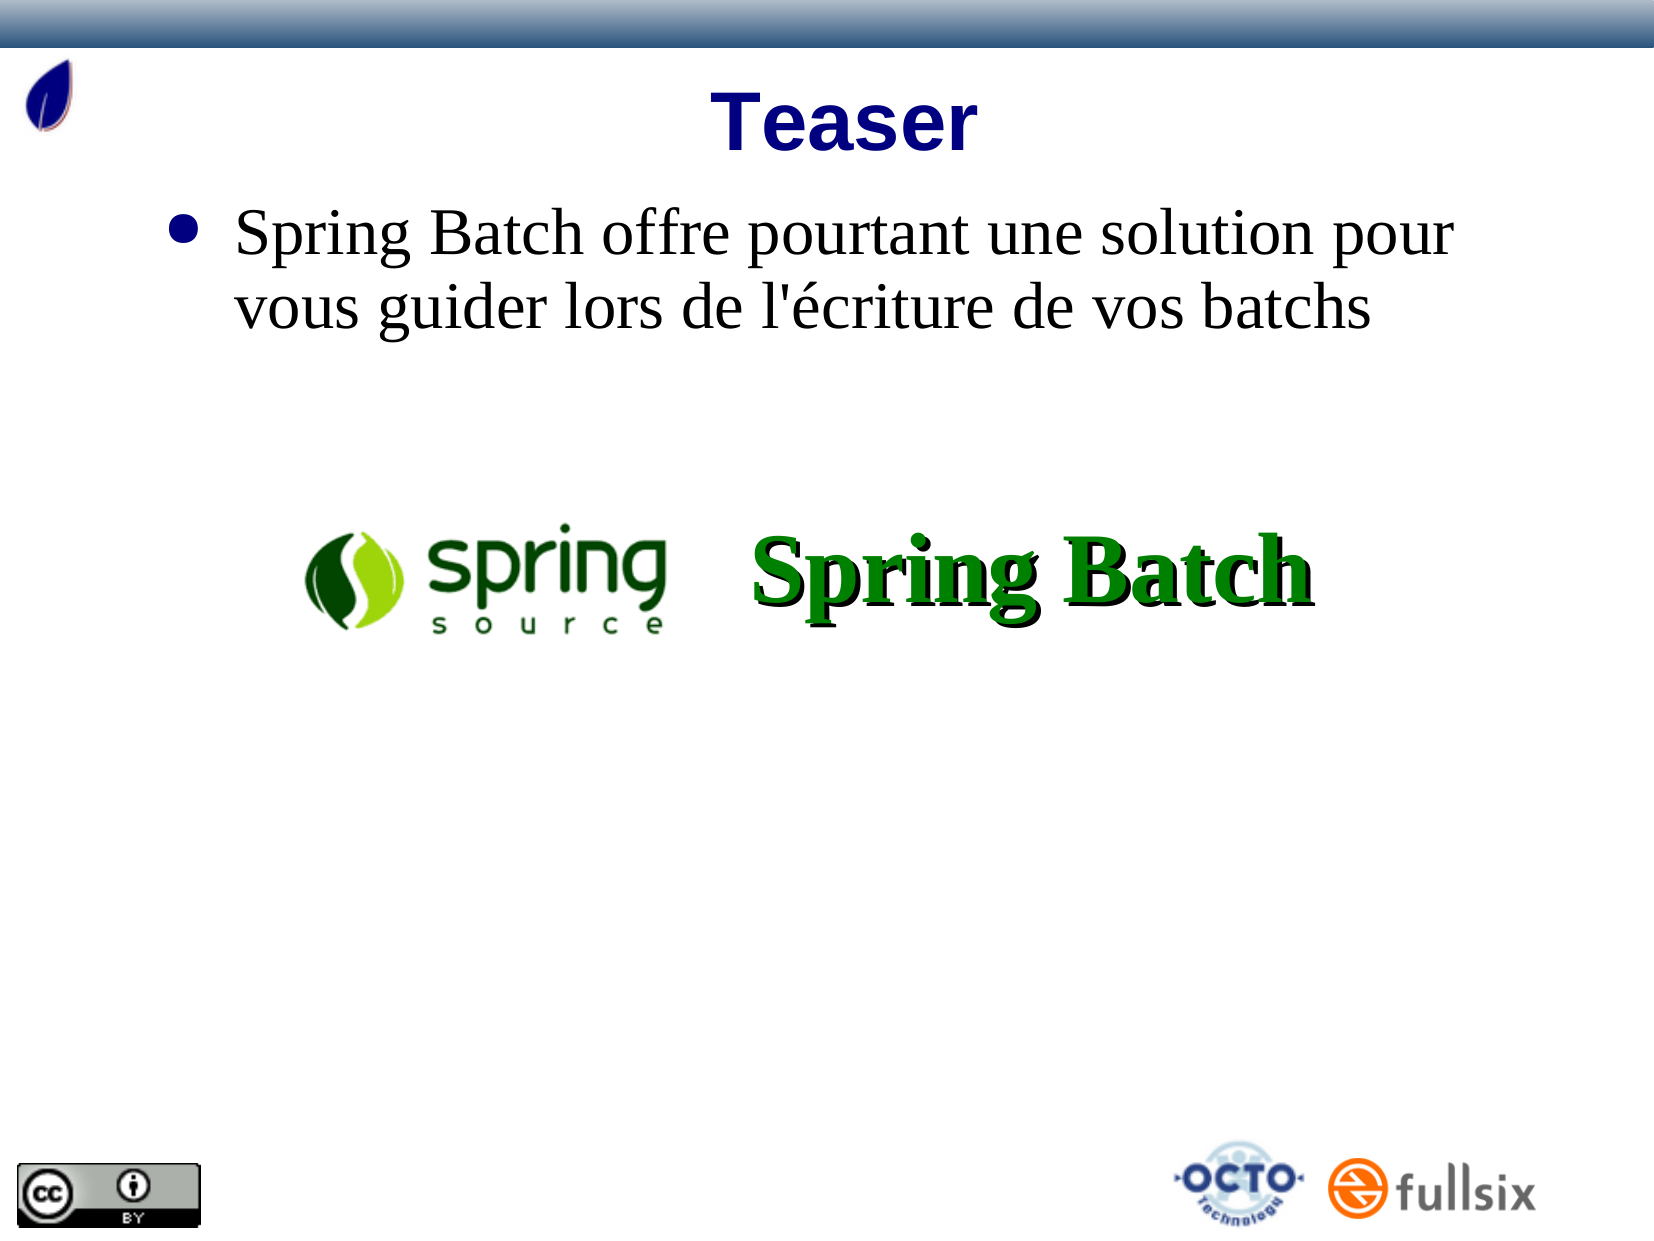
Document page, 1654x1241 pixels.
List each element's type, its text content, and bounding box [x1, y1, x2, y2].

list Spring Batch offre pourtant une solution pour vous guider lors de l'écriture de vos batchs [151, 194, 1532, 1014]
picture [17, 1163, 201, 1228]
text_box Spring Batch [600, 513, 1463, 644]
picture [1166, 1138, 1313, 1235]
picture [302, 517, 670, 647]
title Teaser [156, 55, 1534, 188]
picture [14, 55, 89, 136]
picture [1328, 1158, 1536, 1219]
